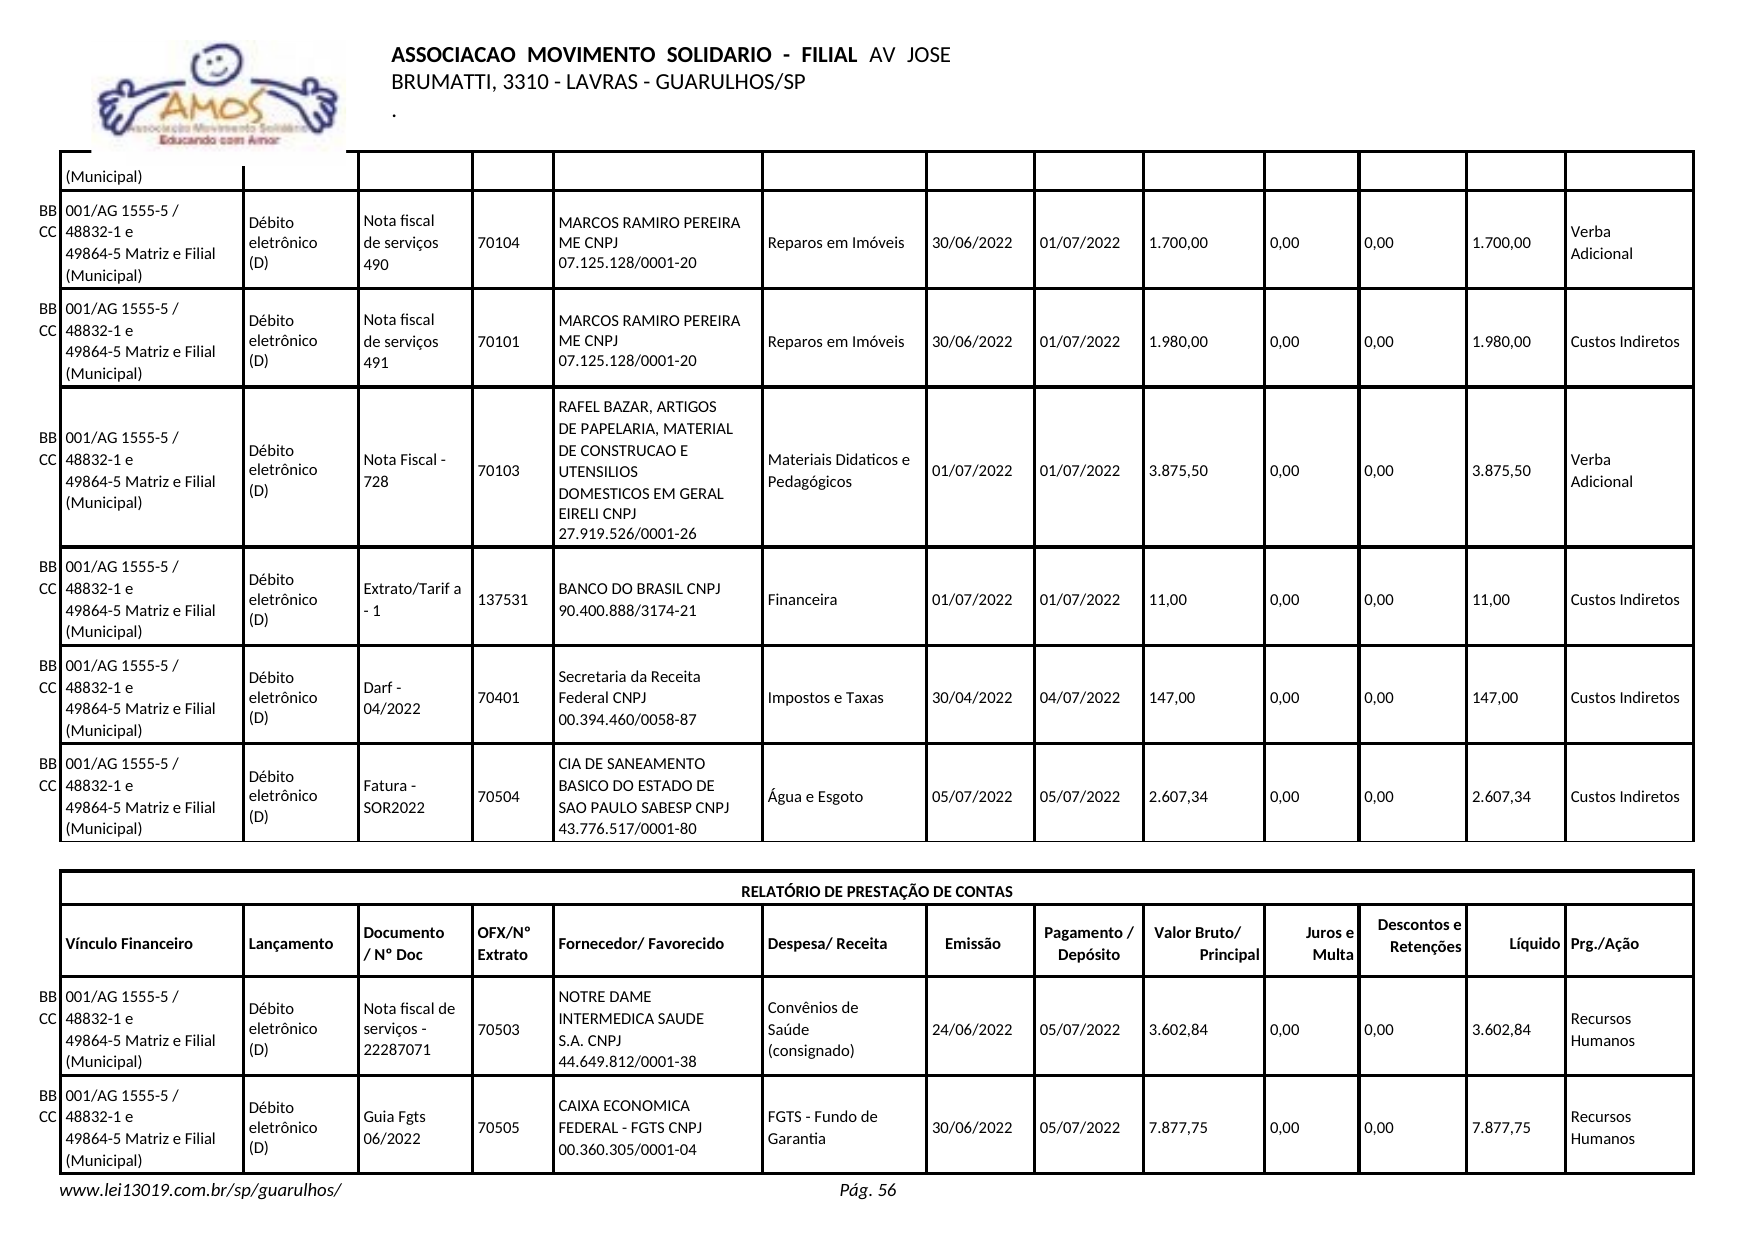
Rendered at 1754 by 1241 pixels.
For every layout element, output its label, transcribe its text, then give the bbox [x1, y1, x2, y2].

table_cell 30/06/2022 [928, 192, 1033, 287]
table_cell 001/AG 1555-5 / 48832-1 e 49864-5 Matriz e Filial (Municipal) [62, 389, 242, 545]
table_cell Secretaria da Receita Federal CNPJ 00.394.460/0058-87 [555, 647, 761, 742]
table_cell 001/AG 1555-5 / 48832-1 e 49864-5 Matriz e Filial (Municipal) [62, 978, 242, 1073]
table_cell Emissão [928, 906, 1033, 975]
table_cell [764, 153, 925, 188]
table_cell Verba Adicional [1567, 389, 1692, 545]
table_cell 0,00 [1266, 745, 1357, 841]
table_cell Impostos e Taxas [764, 647, 925, 742]
table_cell 0,00 [1266, 549, 1357, 644]
table_cell Nota fiscal de serviços 491 [360, 290, 471, 385]
table_cell 01/07/2022 [1036, 549, 1142, 644]
table_cell Débito eletrônico (D) [245, 745, 357, 841]
table_header RELATÓRIO DE PRESTAÇÃO DE CONTAS [62, 873, 1692, 903]
table_cell Despesa/ Receita [764, 906, 925, 975]
table_cell 3.602,84 [1468, 978, 1564, 1073]
table_cell Débito eletrônico (D) [245, 1077, 357, 1172]
table_cell [1567, 153, 1692, 188]
table_cell 70505 [474, 1077, 552, 1172]
table_cell 70103 [474, 389, 552, 545]
table_cell Custos Indiretos [1567, 647, 1692, 742]
table_cell 0,00 [1361, 978, 1465, 1073]
table_cell 70101 [474, 290, 552, 385]
table_cell 3.602,84 [1145, 978, 1263, 1073]
table_cell Prg./Ação [1567, 906, 1692, 975]
table_cell Fornecedor/ Favorecido [555, 906, 761, 975]
table_cell 70104 [474, 192, 552, 287]
table_cell 001/AG 1555-5 / 48832-1 e 49864-5 Matriz e Filial (Municipal) [62, 549, 242, 644]
table_cell 01/07/2022 [928, 549, 1033, 644]
table_cell Débito eletrônico (D) [245, 192, 357, 287]
table_cell 001/AG 1555-5 / 48832-1 e 49864-5 Matriz e Filial (Municipal) [62, 647, 242, 742]
table_cell Lançamento [245, 906, 357, 975]
table_cell Materiais Didaticos e Pedagógicos [764, 389, 925, 545]
table_cell 30/06/2022 [928, 290, 1033, 385]
table_cell 2.607,34 [1468, 745, 1564, 841]
table_cell CAIXA ECONOMICA FEDERAL - FGTS CNPJ 00.360.305/0001-04 [555, 1077, 761, 1172]
table_cell 147,00 [1145, 647, 1263, 742]
table_cell 0,00 [1361, 1077, 1465, 1172]
table_cell Custos Indiretos [1567, 549, 1692, 644]
table_cell 05/07/2022 [928, 745, 1033, 841]
table_cell Extrato/Tarif a - 1 [360, 549, 471, 644]
table_cell 0,00 [1266, 290, 1357, 385]
table_cell Reparos em Imóveis [764, 290, 925, 385]
table_cell 70503 [474, 978, 552, 1073]
table_cell [555, 153, 761, 188]
table_cell [1036, 153, 1142, 188]
table_cell [1145, 153, 1263, 188]
table_cell 001/AG 1555-5 / 48832-1 e 49864-5 Matriz e Filial (Municipal) [62, 290, 242, 385]
table_cell [1468, 153, 1564, 188]
table_cell Débito eletrônico (D) [245, 978, 357, 1073]
table_cell MARCOS RAMIRO PEREIRA ME CNPJ 07.125.128/0001-20 [555, 192, 761, 287]
table_cell 30/04/2022 [928, 647, 1033, 742]
table_cell 24/06/2022 [928, 978, 1033, 1073]
table_cell Água e Esgoto [764, 745, 925, 841]
table_cell 01/07/2022 [928, 389, 1033, 545]
table_cell Descontos e Retenções [1361, 906, 1465, 975]
table_cell 0,00 [1266, 1077, 1357, 1172]
table_cell 70504 [474, 745, 552, 841]
table_cell 3.875,50 [1468, 389, 1564, 545]
table_cell Convênios de Saúde (consignado) [764, 978, 925, 1073]
table_cell NOTRE DAME INTERMEDICA SAUDE S.A. CNPJ 44.649.812/0001-38 [555, 978, 761, 1073]
table_cell 0,00 [1361, 389, 1465, 545]
table_cell 30/06/2022 [928, 1077, 1033, 1172]
table_cell Reparos em Imóveis [764, 192, 925, 287]
table_cell 01/07/2022 [1036, 192, 1142, 287]
table_cell 001/AG 1555-5 / 48832-1 e 49864-5 Matriz e Filial (Municipal) [62, 192, 242, 287]
table_cell 2.607,34 [1145, 745, 1263, 841]
table_cell Débito eletrônico (D) [245, 290, 357, 385]
table_cell 0,00 [1266, 978, 1357, 1073]
table_cell CIA DE SANEAMENTO BASICO DO ESTADO DE SAO PAULO SABESP CNPJ 43.776.517/0001-80 [555, 745, 761, 841]
table_cell [245, 153, 357, 188]
table_cell [928, 153, 1033, 188]
table_cell Financeira [764, 549, 925, 644]
table_cell (Municipal) [62, 153, 242, 188]
table_cell 0,00 [1361, 290, 1465, 385]
table_cell 11,00 [1145, 549, 1263, 644]
table_cell Documento / Nº Doc [360, 906, 471, 975]
table_cell RAFEL BAZAR, ARTIGOS DE PAPELARIA, MATERIAL DE CONSTRUCAO E UTENSILIOS DOMESTICOS EM GERAL EIRELI CNPJ 27.919.526/0001-26 [555, 389, 761, 545]
table_cell 05/07/2022 [1036, 1077, 1142, 1172]
table_cell 01/07/2022 [1036, 290, 1142, 385]
table_cell 0,00 [1266, 192, 1357, 287]
table_cell Guia Fgts 06/2022 [360, 1077, 471, 1172]
table_cell Nota fiscal de serviços 490 [360, 192, 471, 287]
table_cell Débito eletrônico (D) [245, 647, 357, 742]
table_cell Custos Indiretos [1567, 745, 1692, 841]
table_cell BANCO DO BRASIL CNPJ 90.400.888/3174-21 [555, 549, 761, 644]
table_cell Nota Fiscal - 728 [360, 389, 471, 545]
table_cell 7.877,75 [1468, 1077, 1564, 1172]
table_cell 137531 [474, 549, 552, 644]
table_cell Juros e Multa [1266, 906, 1357, 975]
table_cell 1.700,00 [1468, 192, 1564, 287]
table_cell 001/AG 1555-5 / 48832-1 e 49864-5 Matriz e Filial (Municipal) [62, 1077, 242, 1172]
table_cell [360, 153, 471, 188]
table_cell Débito eletrônico (D) [245, 389, 357, 545]
table_cell 1.980,00 [1145, 290, 1263, 385]
table_cell Valor Bruto/ Principal [1145, 906, 1263, 975]
table_cell 3.875,50 [1145, 389, 1263, 545]
table_cell 0,00 [1266, 389, 1357, 545]
table_cell 70401 [474, 647, 552, 742]
table_cell Recursos Humanos [1567, 978, 1692, 1073]
table_cell Pagamento / Depósito [1036, 906, 1142, 975]
table_cell Líquido [1468, 906, 1564, 975]
table_cell [1266, 153, 1357, 188]
table_cell Darf - 04/2022 [360, 647, 471, 742]
table_cell 0,00 [1361, 745, 1465, 841]
table_cell 04/07/2022 [1036, 647, 1142, 742]
table_cell 0,00 [1361, 549, 1465, 644]
table_cell Custos Indiretos [1567, 290, 1692, 385]
table_cell 147,00 [1468, 647, 1564, 742]
table_cell 0,00 [1361, 647, 1465, 742]
table_cell 05/07/2022 [1036, 978, 1142, 1073]
table_cell Vínculo Financeiro [62, 906, 242, 975]
table_cell Verba Adicional [1567, 192, 1692, 287]
table_cell MARCOS RAMIRO PEREIRA ME CNPJ 07.125.128/0001-20 [555, 290, 761, 385]
table_cell [1361, 153, 1465, 188]
table_cell 1.980,00 [1468, 290, 1564, 385]
table_cell 11,00 [1468, 549, 1564, 644]
table_cell Nota fiscal de serviços - 22287071 [360, 978, 471, 1073]
table_cell FGTS - Fundo de Garantia [764, 1077, 925, 1172]
table_cell 05/07/2022 [1036, 745, 1142, 841]
table_cell 001/AG 1555-5 / 48832-1 e 49864-5 Matriz e Filial (Municipal) [62, 745, 242, 841]
table_cell Débito eletrônico (D) [245, 549, 357, 644]
table_cell 0,00 [1266, 647, 1357, 742]
table_cell 7.877,75 [1145, 1077, 1263, 1172]
table_cell OFX/Nº Extrato [474, 906, 552, 975]
table_cell 1.700,00 [1145, 192, 1263, 287]
table_cell Recursos Humanos [1567, 1077, 1692, 1172]
table_cell Fatura - SOR2022 [360, 745, 471, 841]
table_cell 0,00 [1361, 192, 1465, 287]
table_cell [474, 153, 552, 188]
table_cell 01/07/2022 [1036, 389, 1142, 545]
